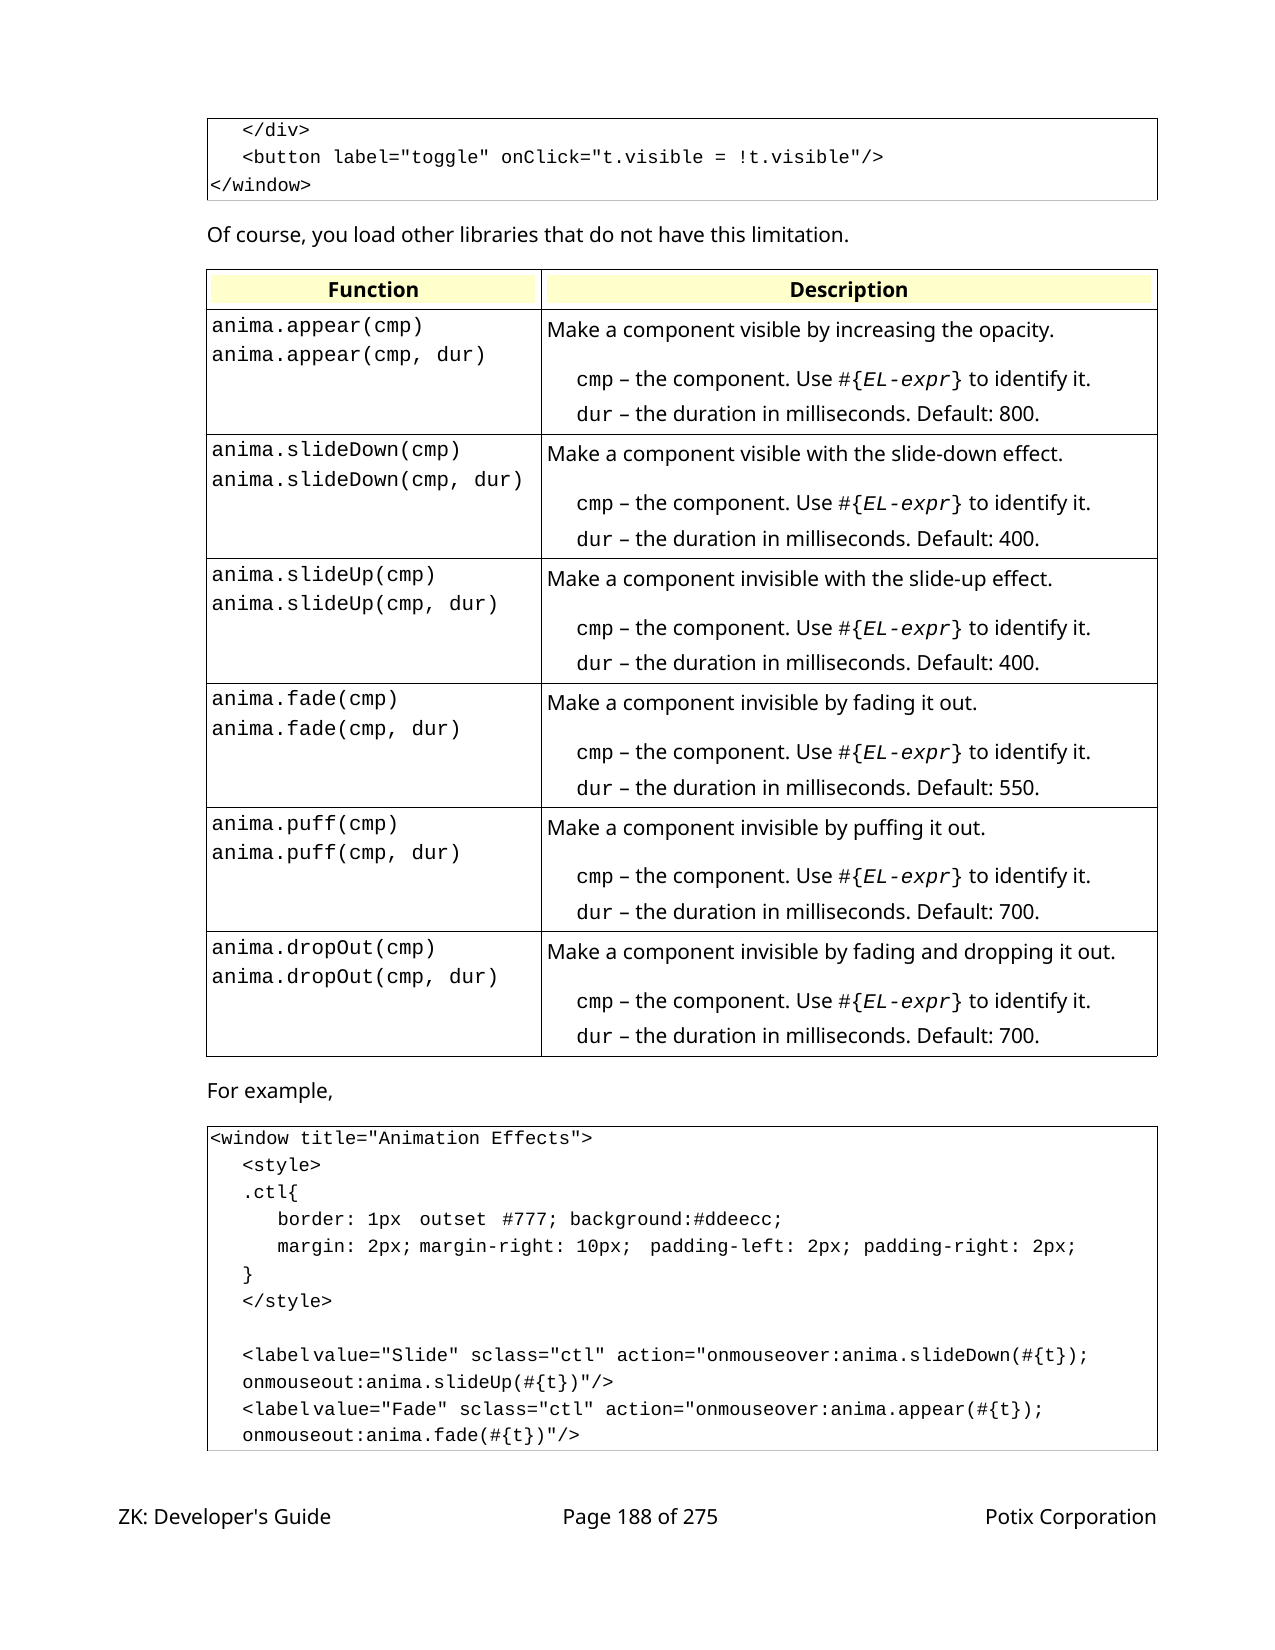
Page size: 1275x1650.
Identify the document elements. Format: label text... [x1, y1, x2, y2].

text <window title="Animation Effects"> [208, 1127, 1157, 1150]
text <label value="Slide" sclass="ctl" action="onmouseover:anima.slideDown(#{t}); onmouseout:anima.slideUp(#{t})"/> [208, 1343, 1157, 1394]
table_cell anima.fade(cmp) anima.fade(cmp, dur) [207, 684, 541, 807]
text margin: 2px; margin-right: 10px; padding-left: 2px; padding-right: 2px; [208, 1234, 1157, 1258]
text border: 1px outset #777; background:#ddeecc; [208, 1207, 1157, 1231]
table_cell anima.puff(cmp) anima.puff(cmp, dur) [207, 808, 541, 931]
table_cell Make a component invisible by puffing it out. cmp – the component. Use #{EL-expr} to identify it. dur – the duration in milliseconds. Default: 700. [542, 808, 1157, 931]
table_cell anima.appear(cmp) anima.appear(cmp, dur) [207, 310, 541, 433]
table_cell anima.slideDown(cmp) anima.slideDown(cmp, dur) [207, 435, 541, 558]
table_cell Make a component invisible with the slide-up effect. cmp – the component. Use #{EL-expr} to identify it. dur – the duration in milliseconds. Default: 400. [542, 559, 1157, 682]
text } [208, 1261, 1157, 1286]
text .ctl{ [208, 1180, 1157, 1204]
table_header Function [207, 270, 541, 309]
text </window> [208, 172, 1157, 200]
text <label value="Fade" sclass="ctl" action="onmouseover:anima.appear(#{t}); onmouseout:anima.fade(#{t})"/> [208, 1397, 1157, 1450]
table_cell anima.slideUp(cmp) anima.slideUp(cmp, dur) [207, 559, 541, 682]
text For example, [207, 1077, 1157, 1105]
text Of course, you load other libraries that do not have this limitation. [207, 220, 1157, 249]
text <style> [208, 1153, 1157, 1177]
table_cell Make a component visible with the slide-down effect. cmp – the component. Use #{EL-expr} to identify it. dur – the duration in milliseconds. Default: 400. [542, 435, 1157, 558]
text </style> [208, 1289, 1157, 1313]
text <button label="toggle" onClick="t.visible = !t.visible"/> [208, 145, 1157, 169]
text </div> [208, 119, 1157, 142]
table_cell Make a component visible by increasing the opacity. cmp – the component. Use #{EL-expr} to identify it. dur – the duration in milliseconds. Default: 800. [542, 310, 1157, 433]
table_cell anima.dropOut(cmp) anima.dropOut(cmp, dur) [207, 932, 541, 1056]
table_cell Make a component invisible by fading it out. cmp – the component. Use #{EL-expr} to identify it. dur – the duration in milliseconds. Default: 550. [542, 684, 1157, 807]
table_header Description [542, 270, 1157, 309]
table_cell Make a component invisible by fading and dropping it out. cmp – the component. Use #{EL-expr} to identify it. dur – the duration in milliseconds. Default: 700. [542, 932, 1157, 1056]
